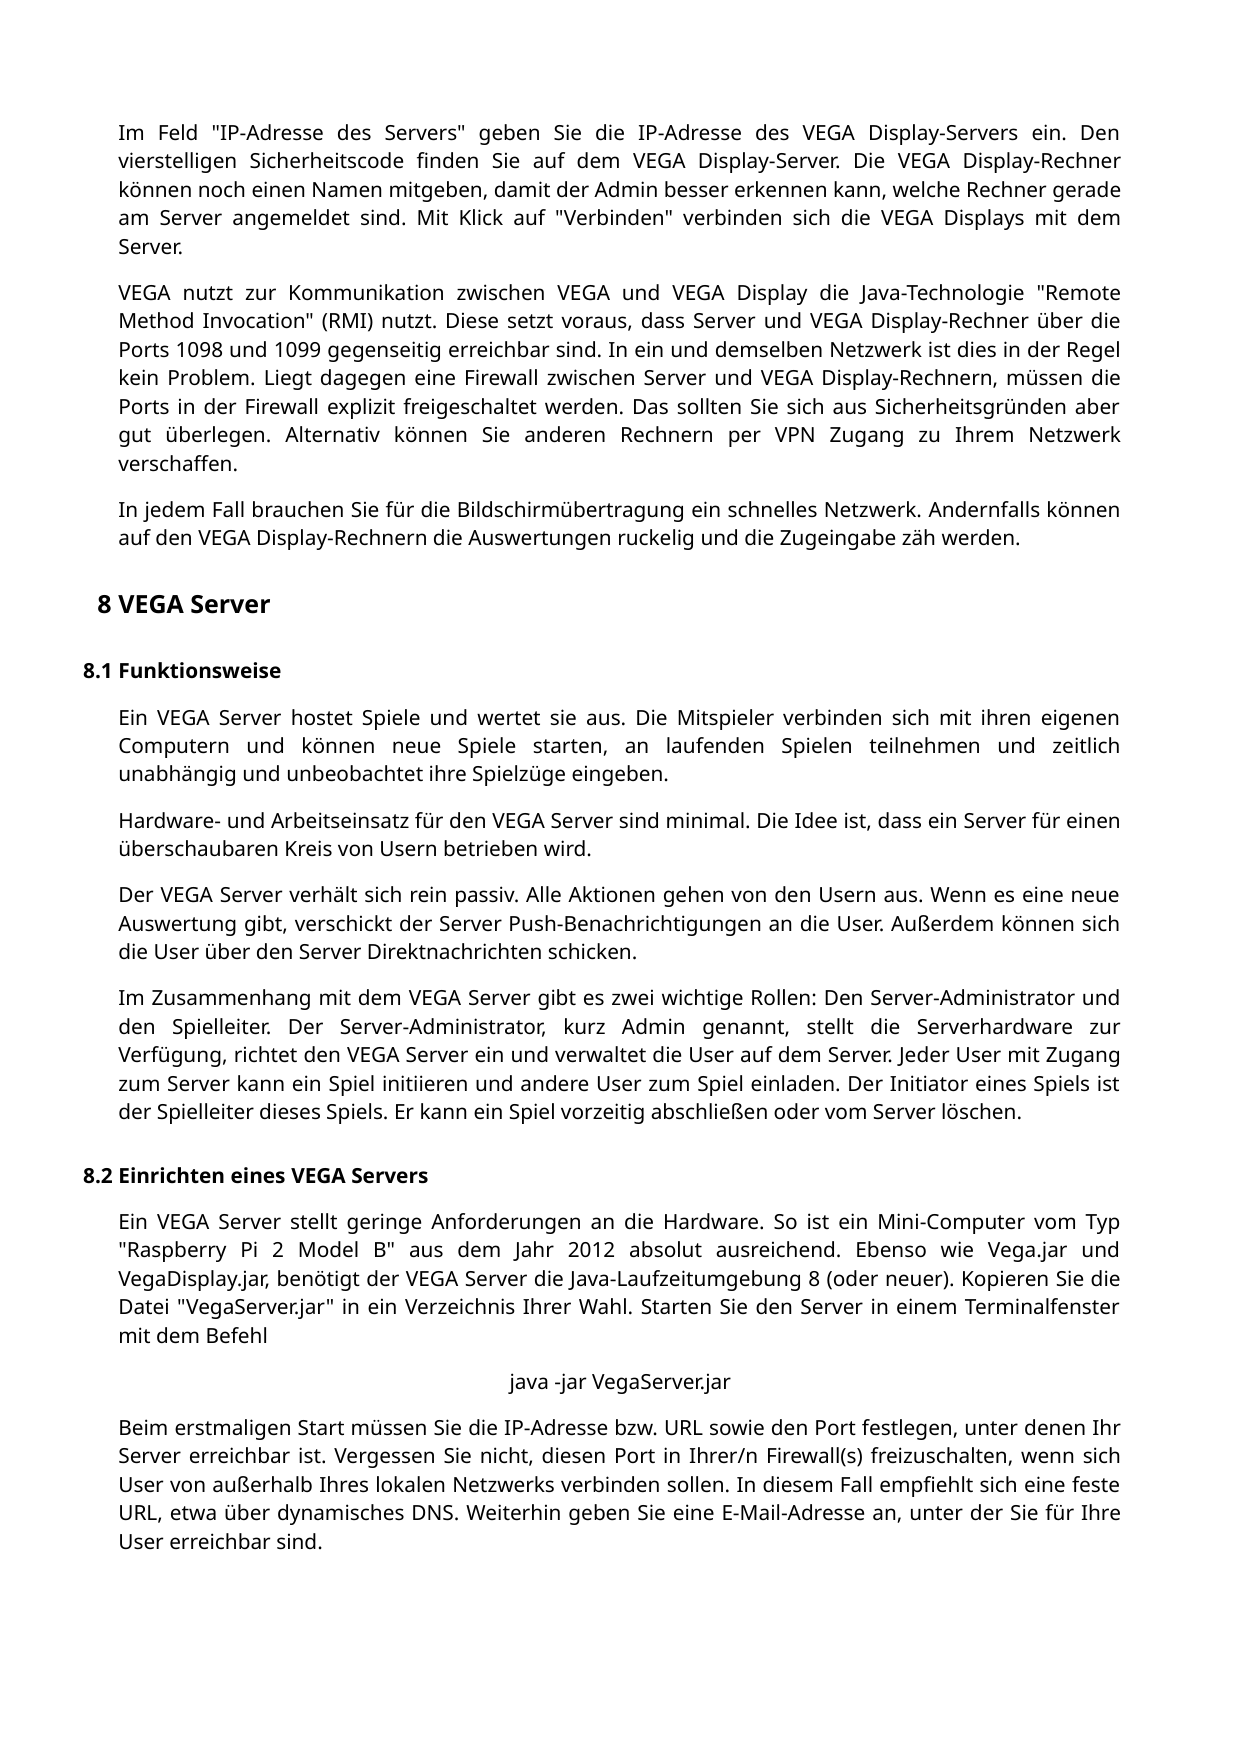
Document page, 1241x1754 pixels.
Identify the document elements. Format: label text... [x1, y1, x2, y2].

text java -jar VegaServer.jar [118, 1367, 1122, 1395]
text VEGA nutzt zur Kommunikation zwischen VEGA und VEGA Display die Java-Technologie "Remote Method Invocation" (RMI) nutzt. Diese setzt voraus, dass Server und VEGA Display-Rechner über die Ports 1098 und 1099 gegenseitig erreichbar sind. In ein und demselben Netzwerk ist dies in der Regel kein Problem. Liegt dagegen eine Firewall zwischen Server und VEGA Display-Rechnern, müssen die Ports in der Firewall explizit freigeschaltet werden. Das sollten Sie sich aus Sicherheitsgründen aber gut überlegen. Alternativ können Sie anderen Rechnern per VPN Zugang zu Ihrem Netzwerk verschaffen. [118, 278, 1122, 477]
text Der VEGA Server verhält sich rein passiv. Alle Aktionen gehen von den Usern aus. Wenn es eine neue Auswertung gibt, verschickt der Server Push-Benachrichtigungen an die User. Außerdem können sich die User über den Server Direktnachrichten schicken. [118, 880, 1122, 966]
text In jedem Fall brauchen Sie für die Bildschirmübertragung ein schnelles Netzwerk. Andernfalls können auf den VEGA Display-Rechnern die Auswertungen ruckelig und die Zugeingabe zäh werden. [118, 495, 1122, 552]
text Beim erstmaligen Start müssen Sie die IP-Adresse bzw. URL sowie den Port festlegen, unter denen Ihr Server erreichbar ist. Vergessen Sie nicht, diesen Port in Ihrer/n Firewall(s) freizuschalten, wenn sich User von außerhalb Ihres lokalen Netzwerks verbinden sollen. In diesem Fall empfiehlt sich eine feste URL, etwa über dynamisches DNS. Weiterhin geben Sie eine E-Mail-Adresse an, unter der Sie für Ihre User erreichbar sind. [118, 1413, 1122, 1555]
text Im Zusammenhang mit dem VEGA Server gibt es zwei wichtige Rollen: Den Server-Administrator und den Spielleiter. Der Server-Administrator, kurz Admin genannt, stellt die Serverhardware zur Verfügung, richtet den VEGA Server ein und verwaltet die User auf dem Server. Jeder User mit Zugang zum Server kann ein Spiel initiieren und andere User zum Spiel einladen. Der Initiator eines Spiels ist der Spielleiter dieses Spiels. Er kann ein Spiel vorzeitig abschließen oder vom Server löschen. [118, 983, 1122, 1126]
text Ein VEGA Server stellt geringe Anforderungen an die Hardware. So ist ein Mini-Computer vom Typ "Raspberry Pi 2 Model B" aus dem Jahr 2012 absolut ausreichend. Ebenso wie Vega.jar und VegaDisplay.jar, benötigt der VEGA Server die Java-Laufzeitumgebung 8 (oder neuer). Kopieren Sie die Datei "VegaServer.jar" in ein Verzeichnis Ihrer Wahl. Starten Sie den Server in einem Terminalfenster mit dem Befehl [118, 1207, 1122, 1349]
text Hardware- und Arbeitseinsatz für den VEGA Server sind minimal. Die Idee ist, dass ein Server für einen überschaubaren Kreis von Usern betrieben wird. [118, 806, 1122, 863]
text Im Feld "IP-Adresse des Servers" geben Sie die IP-Adresse des VEGA Display-Servers ein. Den vierstelligen Sicherheitscode finden Sie auf dem VEGA Display-Server. Die VEGA Display-Rechner können noch einen Namen mitgeben, damit der Admin besser erkennen kann, welche Rechner gerade am Server angemeldet sind. Mit Klick auf "Verbinden" verbinden sich die VEGA Displays mit dem Server. [118, 118, 1122, 260]
subtitle Einrichten eines VEGA Servers [118, 1161, 1122, 1189]
subtitle VEGA Server [118, 587, 1122, 621]
subtitle Funktionsweise [118, 657, 1122, 685]
text Ein VEGA Server hostet Spiele und wertet sie aus. Die Mitspieler verbinden sich mit ihren eigenen Computern und können neue Spiele starten, an laufenden Spielen teilnehmen und zeitlich unabhängig und unbeobachtet ihre Spielzüge eingeben. [118, 703, 1122, 788]
